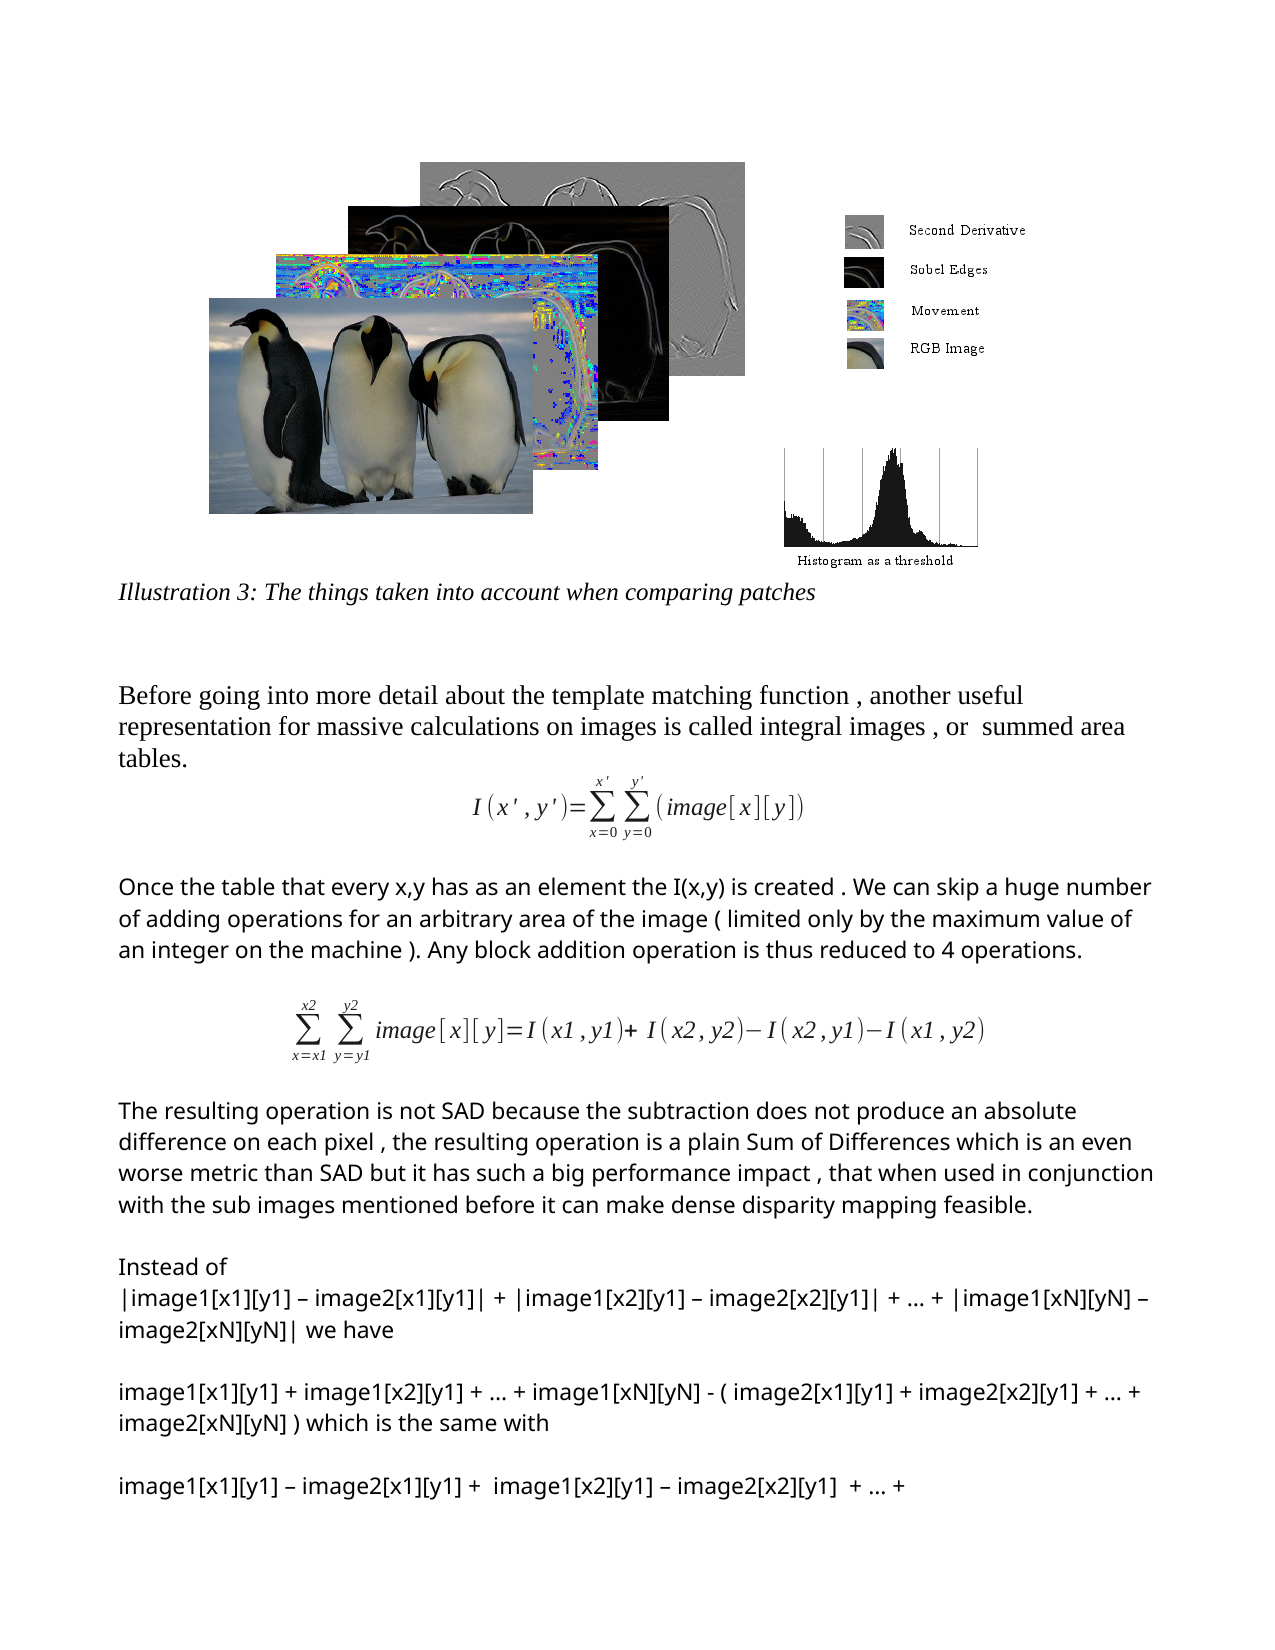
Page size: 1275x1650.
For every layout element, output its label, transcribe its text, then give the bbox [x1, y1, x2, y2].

picture [176, 121, 1070, 577]
text image1[x1][y1] + image1[x2][y1] + … + image1[xN][yN] - ( image2[x1][y1] + image2[x2][y1] + … + image2[xN][yN] ) which is the same with [118, 1376, 1157, 1439]
text |image1[x1][y1] – image2[x1][y1]| + |image1[x2][y1] – image2[x2][y1]| + … + |image1[xN][yN] – image2[xN][yN]| we have [118, 1282, 1157, 1345]
text Instead of [118, 1251, 1157, 1282]
text The resulting operation is not SAD because the subtraction does not produce an absolute difference on each pixel , the resulting operation is a plain Sum of Differences which is an even worse metric than SAD but it has such a big performance impact , that when used in conjunction with the sub images mentioned before it can make dense disparity mapping feasible. [118, 1095, 1157, 1220]
text Before going into more detail about the template matching function , another useful representation for massive calculations on images is called integral images , or summed area tables. [118, 679, 1157, 773]
text image1[x1][y1] – image2[x1][y1] + image1[x2][y1] – image2[x2][y1] + … + [118, 1470, 1157, 1501]
text Illustration 3: The things taken into account when comparing patches [118, 577, 1157, 605]
text Once the table that every x,y has as an element the I(x,y) is created . We can skip a huge number of adding operations for an arbitrary area of the image ( limited only by the maximum value of an integer on the machine ). Any block addition operation is thus reduced to 4 operations. [118, 871, 1157, 965]
